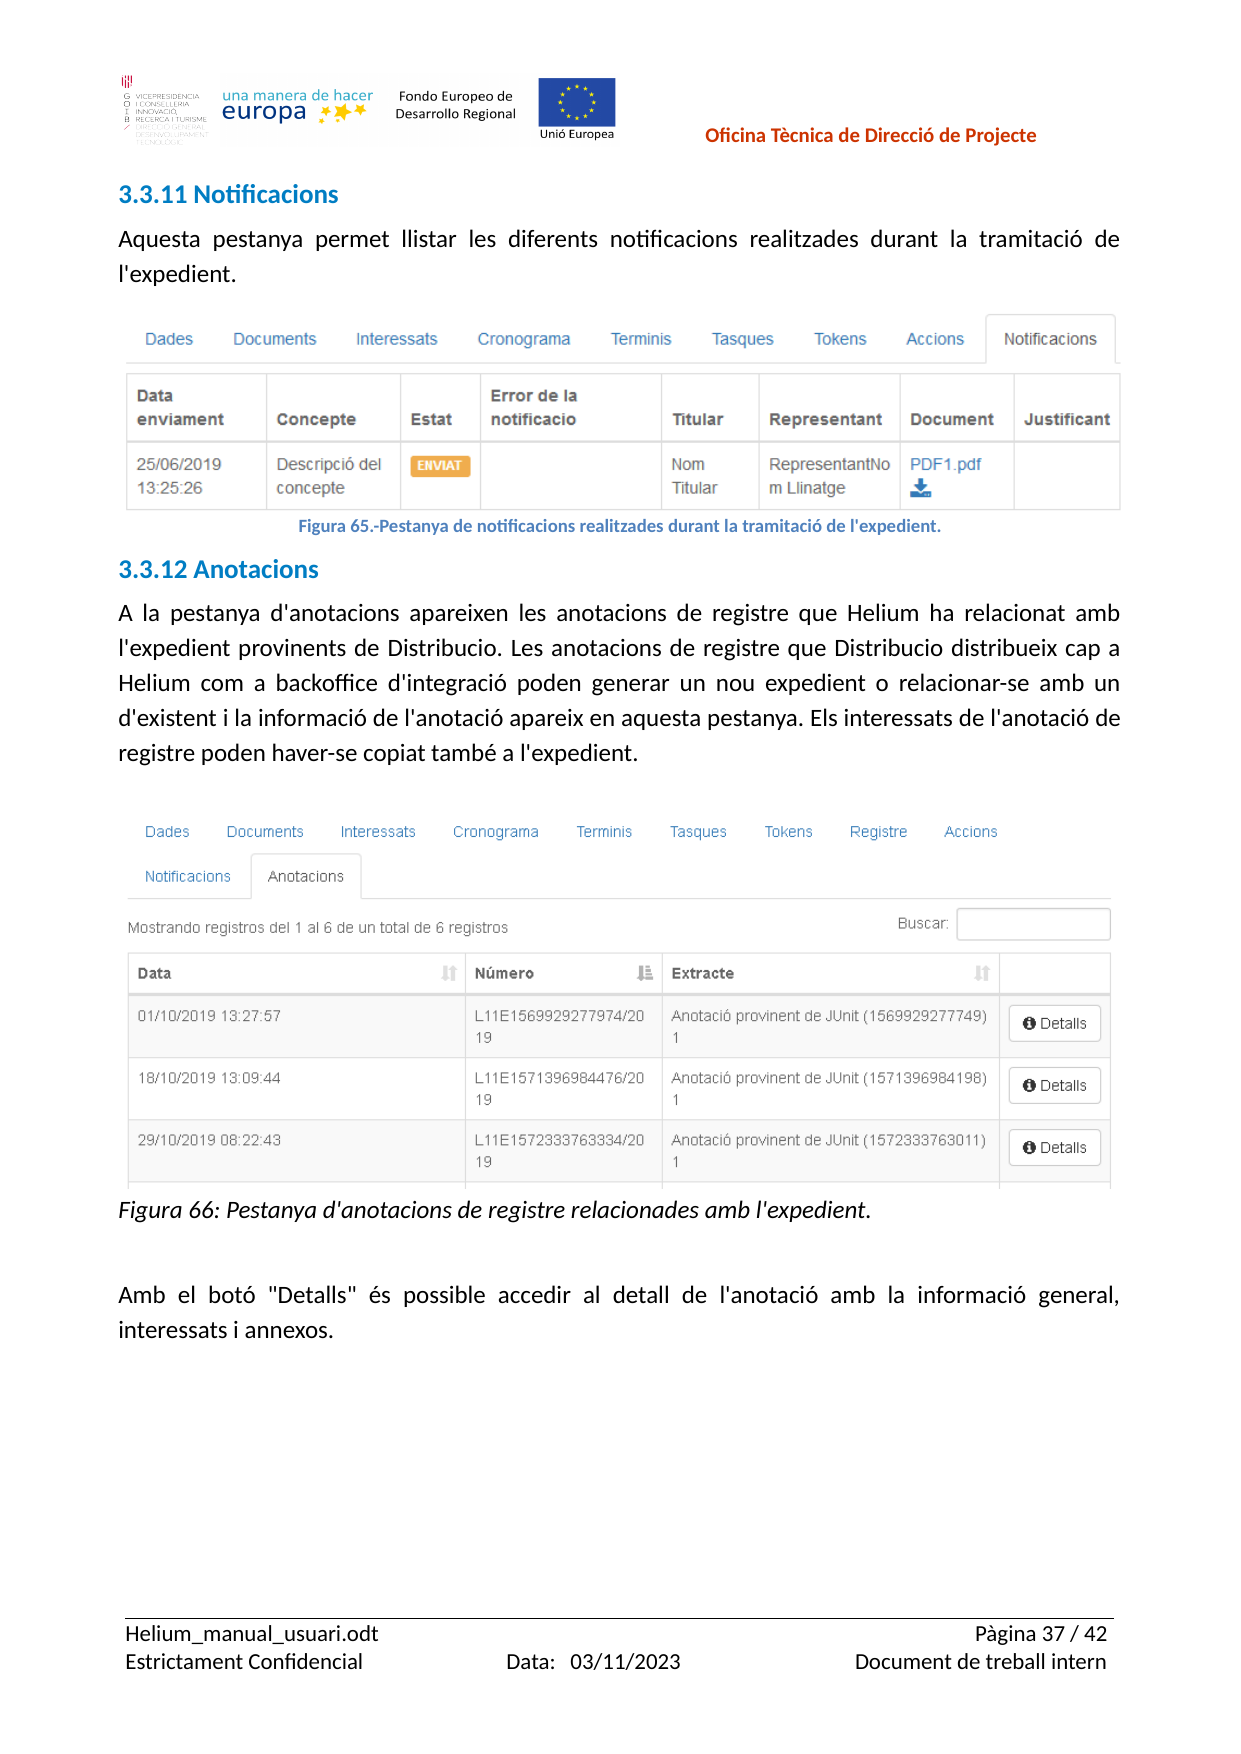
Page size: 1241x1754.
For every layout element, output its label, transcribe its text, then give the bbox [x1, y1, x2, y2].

text Amb el botó "Detalls" és possible accedir al detall de l'anotació amb la informació general, interessats i annexos. [118, 1279, 1122, 1345]
text Figura 65.-Pestanya de notificacions realitzades durant la tramitació de l'expedient. [118, 515, 1122, 537]
picture [118, 73, 213, 147]
text A la pestanya d'anotacions apareixen les anotacions de registre que Helium ha relacionat amb l'expedient provinents de Distribucio. Les anotacions de registre que Distribucio distribueix cap a Helium com a backoffice d'integració poden generar un nou expedient o relacionar-se amb un d'existent i la informació de l'anotació apareix en aquesta pestanya. Els interessats de l'anotació de registre poden haver-se copiat també a l'expedient. [118, 597, 1122, 768]
subtitle Notificacions [118, 178, 1122, 211]
text Figura 66: Pestanya d'anotacions de registre relacionades amb l'expedient. [118, 1189, 1122, 1225]
picture [219, 73, 621, 147]
text Aquesta pestanya permet llistar les diferents notificacions realitzades durant la tramitació de l'expedient. [118, 223, 1122, 289]
subtitle Anotacions [118, 552, 1122, 585]
picture [118, 307, 1123, 515]
picture [118, 812, 1123, 1189]
